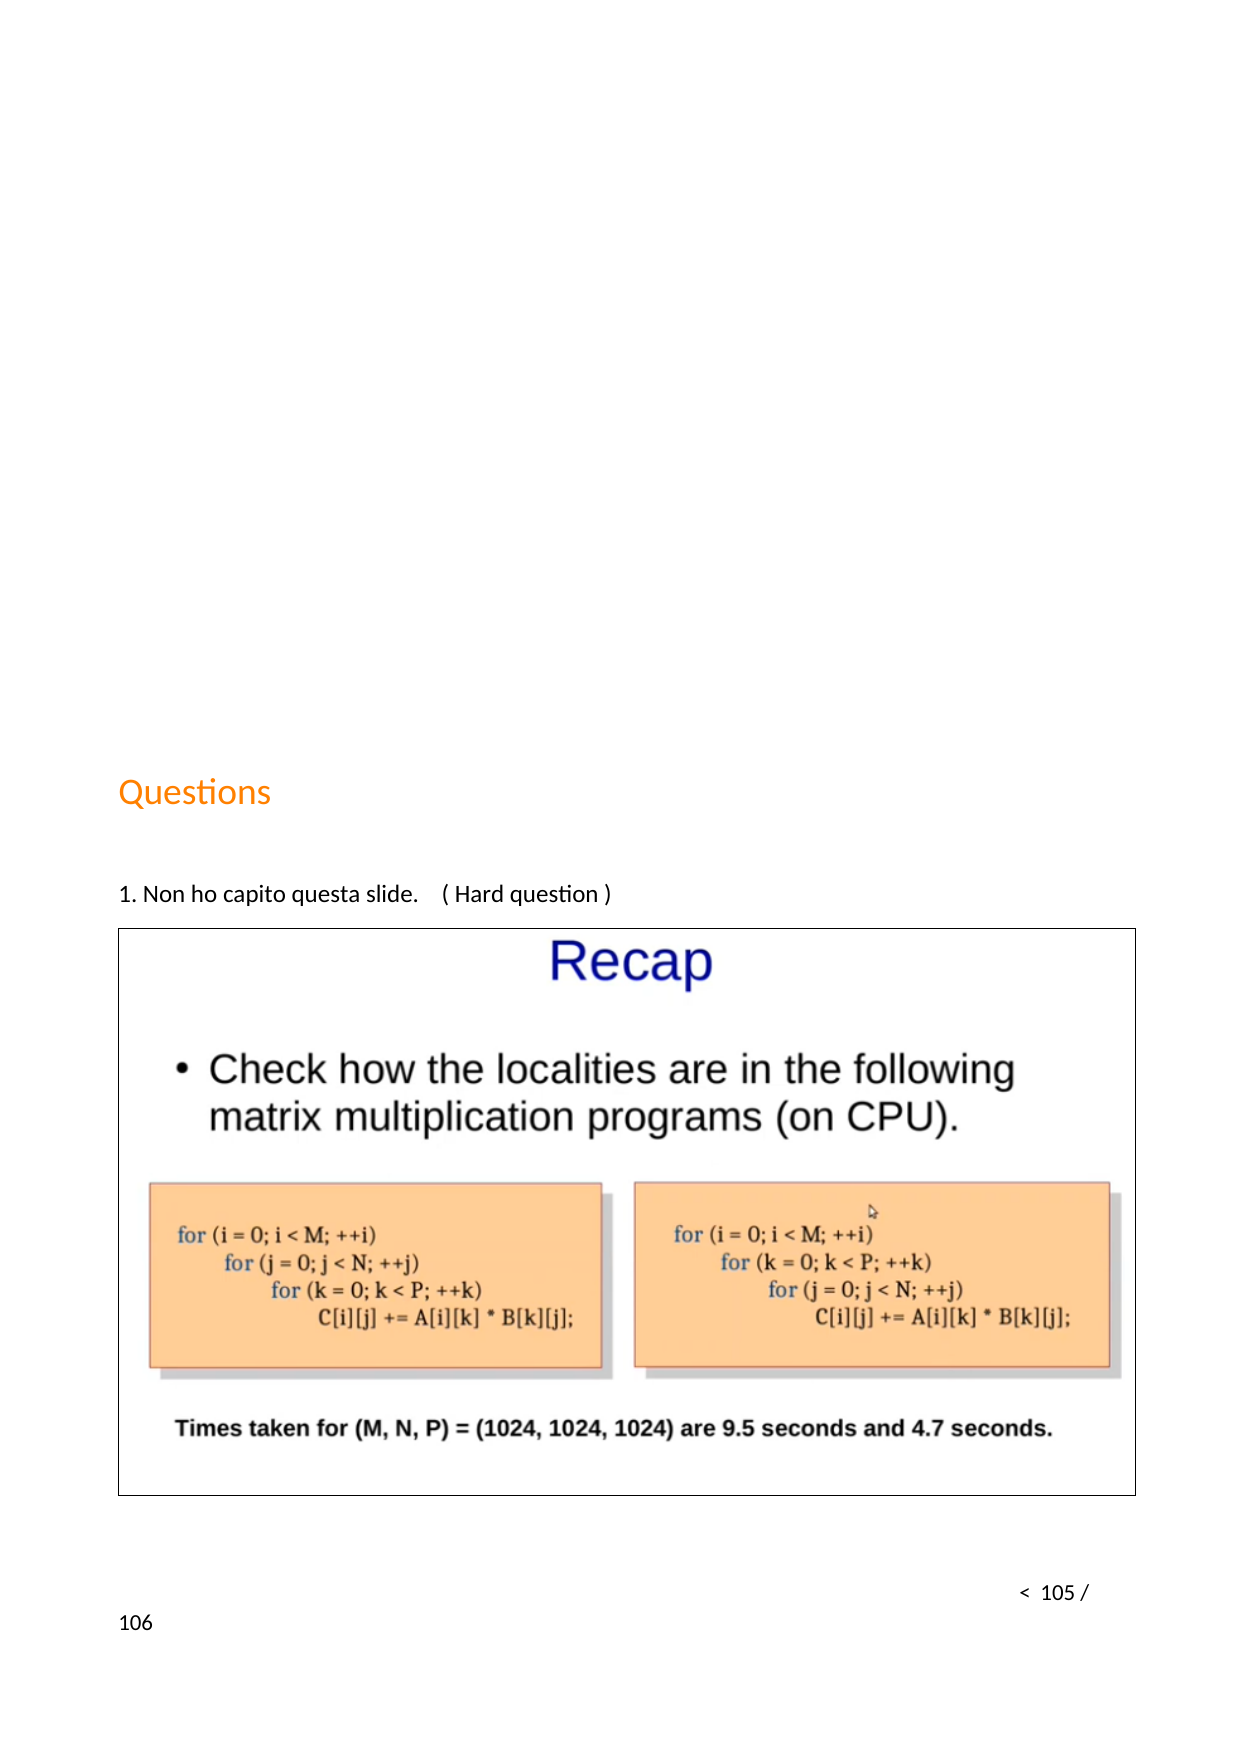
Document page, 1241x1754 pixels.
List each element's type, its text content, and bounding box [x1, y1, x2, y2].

subtitle Questions [118, 768, 1122, 813]
picture [121, 931, 1132, 1493]
text 1. Non ho capito questa slide. ( Hard question ) [118, 879, 1122, 909]
